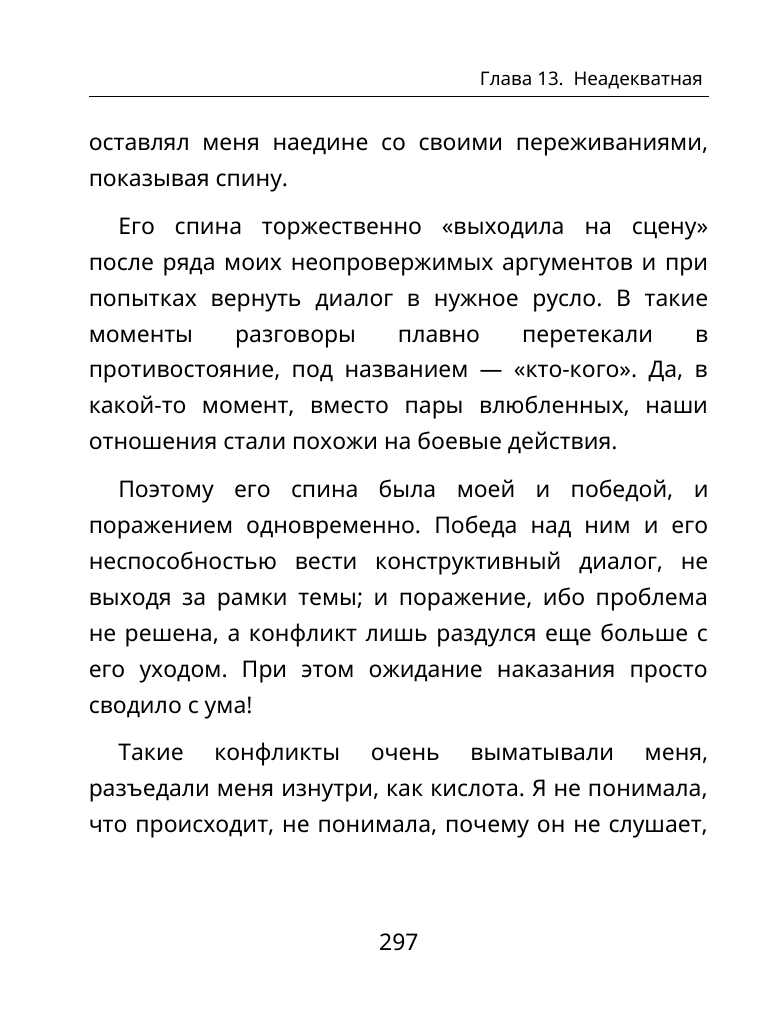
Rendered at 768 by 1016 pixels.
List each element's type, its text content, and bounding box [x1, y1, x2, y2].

text Поэтому его спина была моей и победой, и поражением одновременно. Победа над ним и его неспособностью вести конструктивный диалог, не выходя за рамки темы; и поражение, ибо проблема не решена, а конфликт лишь раздулся еще больше с его уходом. При этом ожидание наказания просто сводило с ума! [88, 473, 709, 720]
text Его спина торжественно «выходила на сцену» после ряда моих неопровержимых аргументов и при попытках вернуть диалог в нужное русло. В такие моменты разговоры плавно перетекали в противостояние, под названием — «кто-кого». Да, в какой-то момент, вместо пары влюбленных, наши отношения стали похожи на боевые действия. [88, 210, 709, 457]
text оставлял меня наедине со своими переживаниями, показывая спину. [88, 126, 709, 193]
text Такие конфликты очень выматывали меня, разъедали меня изнутри, как кислота. Я не понимала, что происходит, не понимала, почему он не слушает, [88, 736, 709, 839]
